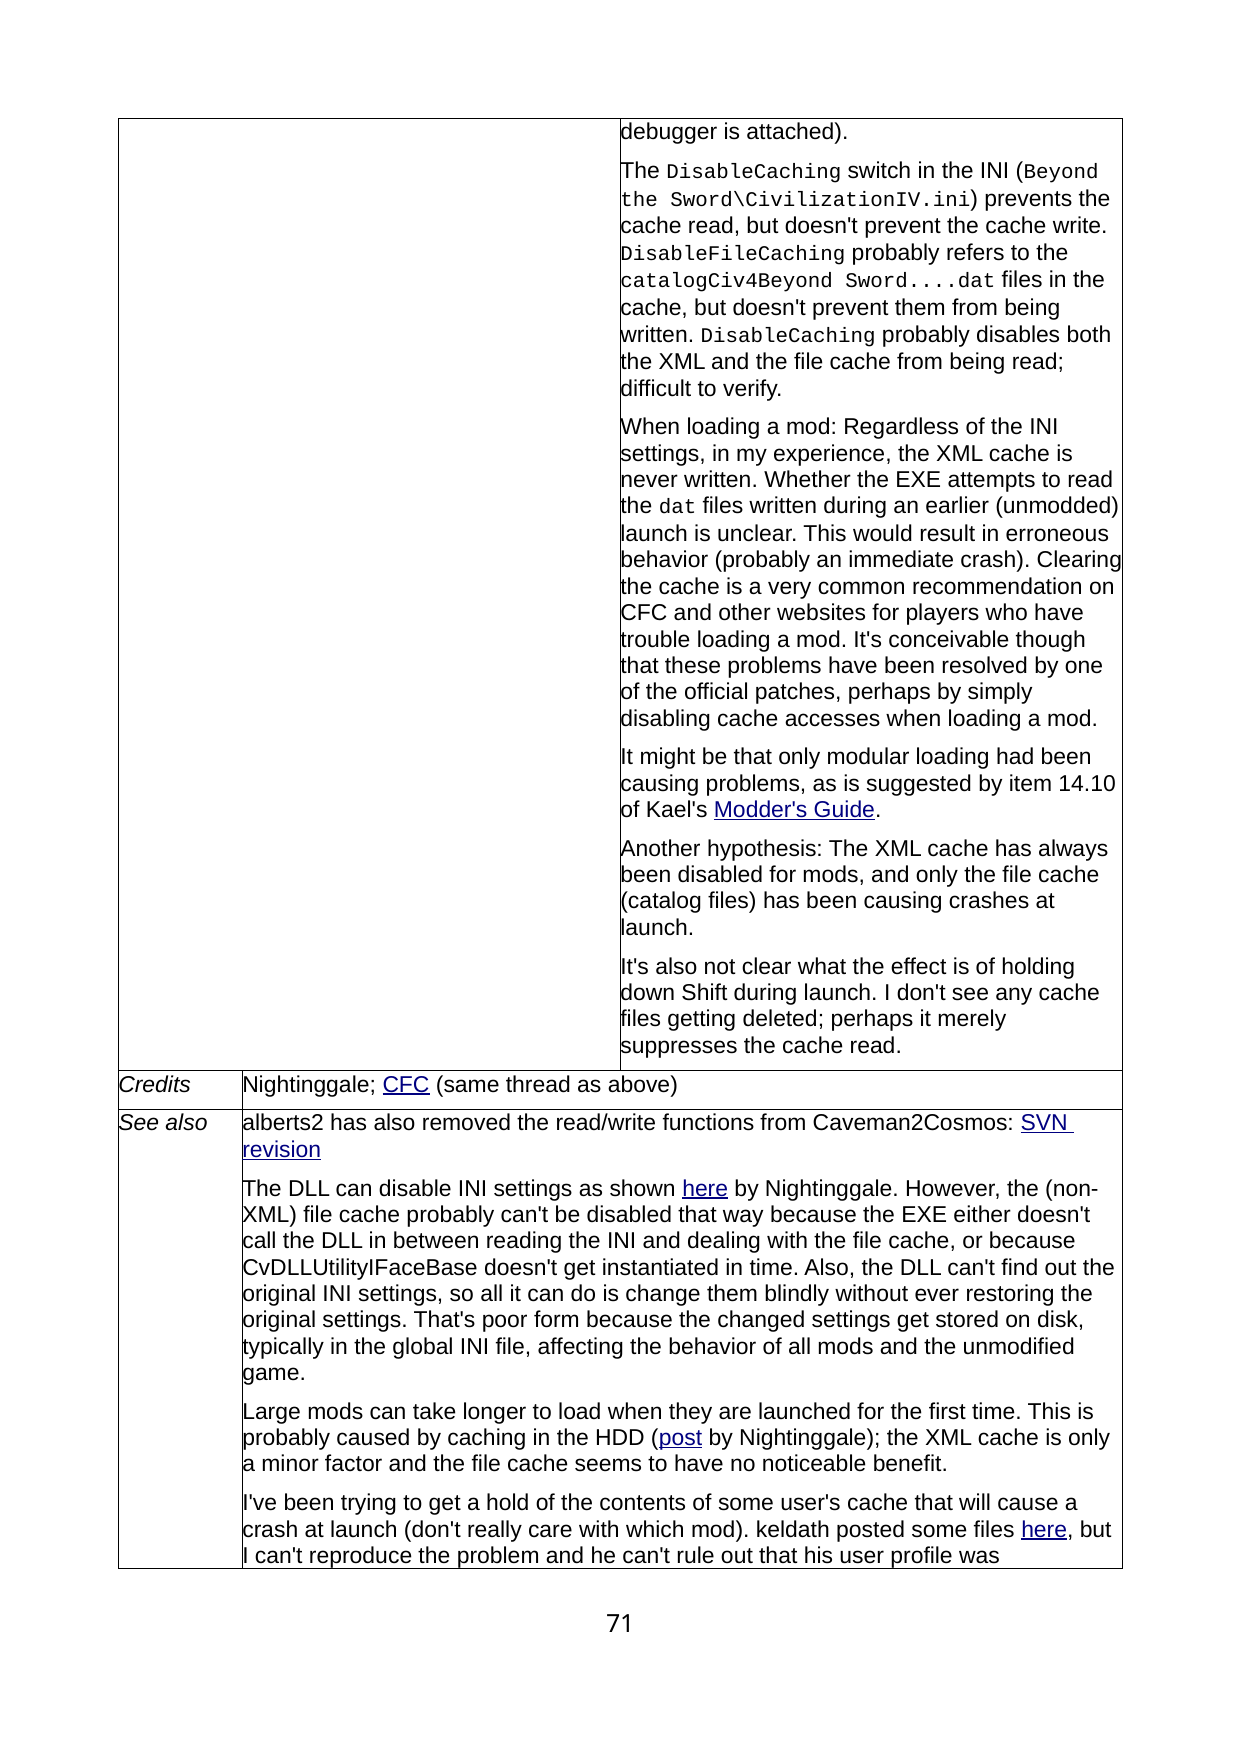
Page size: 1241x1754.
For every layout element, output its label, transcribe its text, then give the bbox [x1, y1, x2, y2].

table_cell alberts2 has also removed the read/write functions from Caveman2Cosmos: SVN revision The DLL can disable INI settings as shown here by Nightinggale. However, the (non-XML) file cache probably can't be disabled that way because the EXE either doesn't call the DLL in between reading the INI and dealing with the file cache, or because CvDLLUtilityIFaceBase doesn't get instantiated in time. Also, the DLL can't find out the original INI settings, so all it can do is change them blindly without ever restoring the original settings. That's poor form because the changed settings get stored on disk, typically in the global INI file, affecting the behavior of all mods and the unmodified game. Large mods can take longer to load when they are launched for the first time. This is probably caused by caching in the HDD (post by Nightinggale); the XML cache is only a minor factor and the file cache seems to have no noticeable benefit. I've been trying to get a hold of the contents of some user's cache that will cause a crash at launch (don't really care with which mod). keldath posted some files here, but I can't reproduce the problem and he can't rule out that his user profile was [243, 1110, 1122, 1568]
table_cell See also [119, 1110, 242, 1568]
table_cell debugger is attached). The DisableCaching switch in the INI (Beyond the Sword\CivilizationIV.ini) prevents the cache read, but doesn't prevent the cache write. DisableFileCaching probably refers to the catalogCiv4Beyond Sword....dat files in the cache, but doesn't prevent them from being written. DisableCaching probably disables both the XML and the file cache from being read; difficult to verify. When loading a mod: Regardless of the INI settings, in my experience, the XML cache is never written. Whether the EXE attempts to read the dat files written during an earlier (unmodded) launch is unclear. This would result in erroneous behavior (probably an immediate crash). Clearing the cache is a very common recommendation on CFC and other websites for players who have trouble loading a mod. It's conceivable though that these problems have been resolved by one of the official patches, perhaps by simply disabling cache accesses when loading a mod. It might be that only modular loading had been causing problems, as is suggested by item 14.10 of Kael's Modder's Guide. Another hypothesis: The XML cache has always been disabled for mods, and only the file cache (catalog files) has been causing crashes at launch. It's also not clear what the effect is of holding down Shift during launch. I don't see any cache files getting deleted; perhaps it merely suppresses the cache read. [621, 119, 1122, 1070]
table_cell [119, 119, 620, 1070]
table_cell Nightinggale; CFC (same thread as above) [243, 1071, 1122, 1109]
table_cell Credits [119, 1071, 242, 1109]
